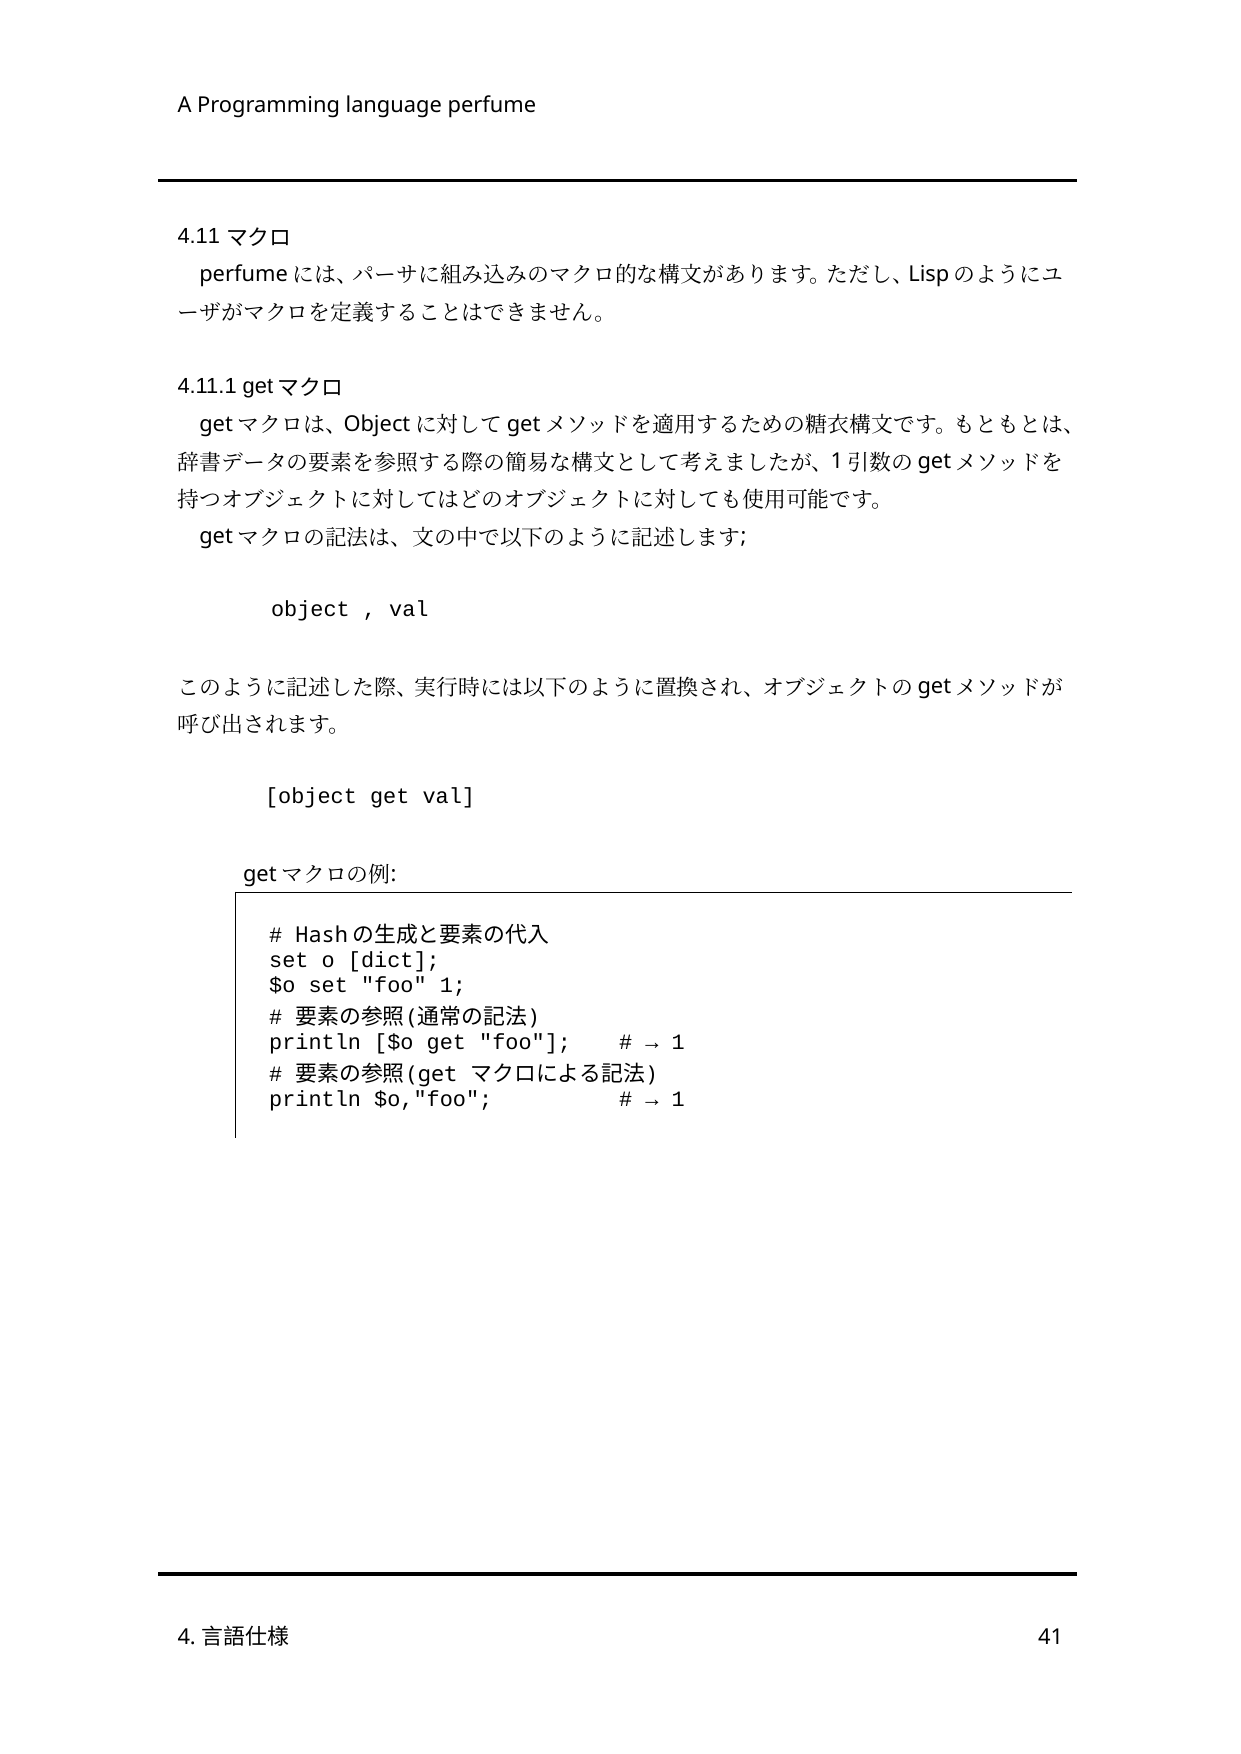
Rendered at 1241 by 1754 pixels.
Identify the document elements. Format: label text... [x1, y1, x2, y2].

text getマクロの記法は、文の中で以下のように記述します; [177, 517, 1063, 554]
text perfumeには、パーサに組み込みのマクロ的な構文があります。ただし、Lispのようにユーザがマクロを定義することはできません。 [177, 254, 1063, 329]
text getマクロは、Objectに対してgetメソッドを適用するための糖衣構文です。もともとは、辞書データの要素を参照する際の簡易な構文として考えましたが、1引数のgetメソッドを持つオブジェクトに対してはどのオブジェクトに対しても使用可能です。 [177, 404, 1063, 517]
text このように記述した際、実行時には以下のように置換され、オブジェクトのgetメソッドが呼び出されます。 [177, 667, 1063, 742]
text getマクロの例: [243, 854, 1063, 892]
subtitle 4.11 マクロ [177, 217, 1063, 254]
table_header # Hashの生成と要素の代入 set o [dict]; $o set "foo" 1; # 要素の参照(通常の記法) println [$o get "foo"]; # → 1 # 要素の参照(get マクロによる記法) println $o,"foo"; # → 1 [236, 893, 1072, 1137]
subtitle 4.11.1 getマクロ [177, 367, 1063, 404]
text object , val [177, 592, 1063, 629]
text [object get val] [177, 779, 1063, 817]
